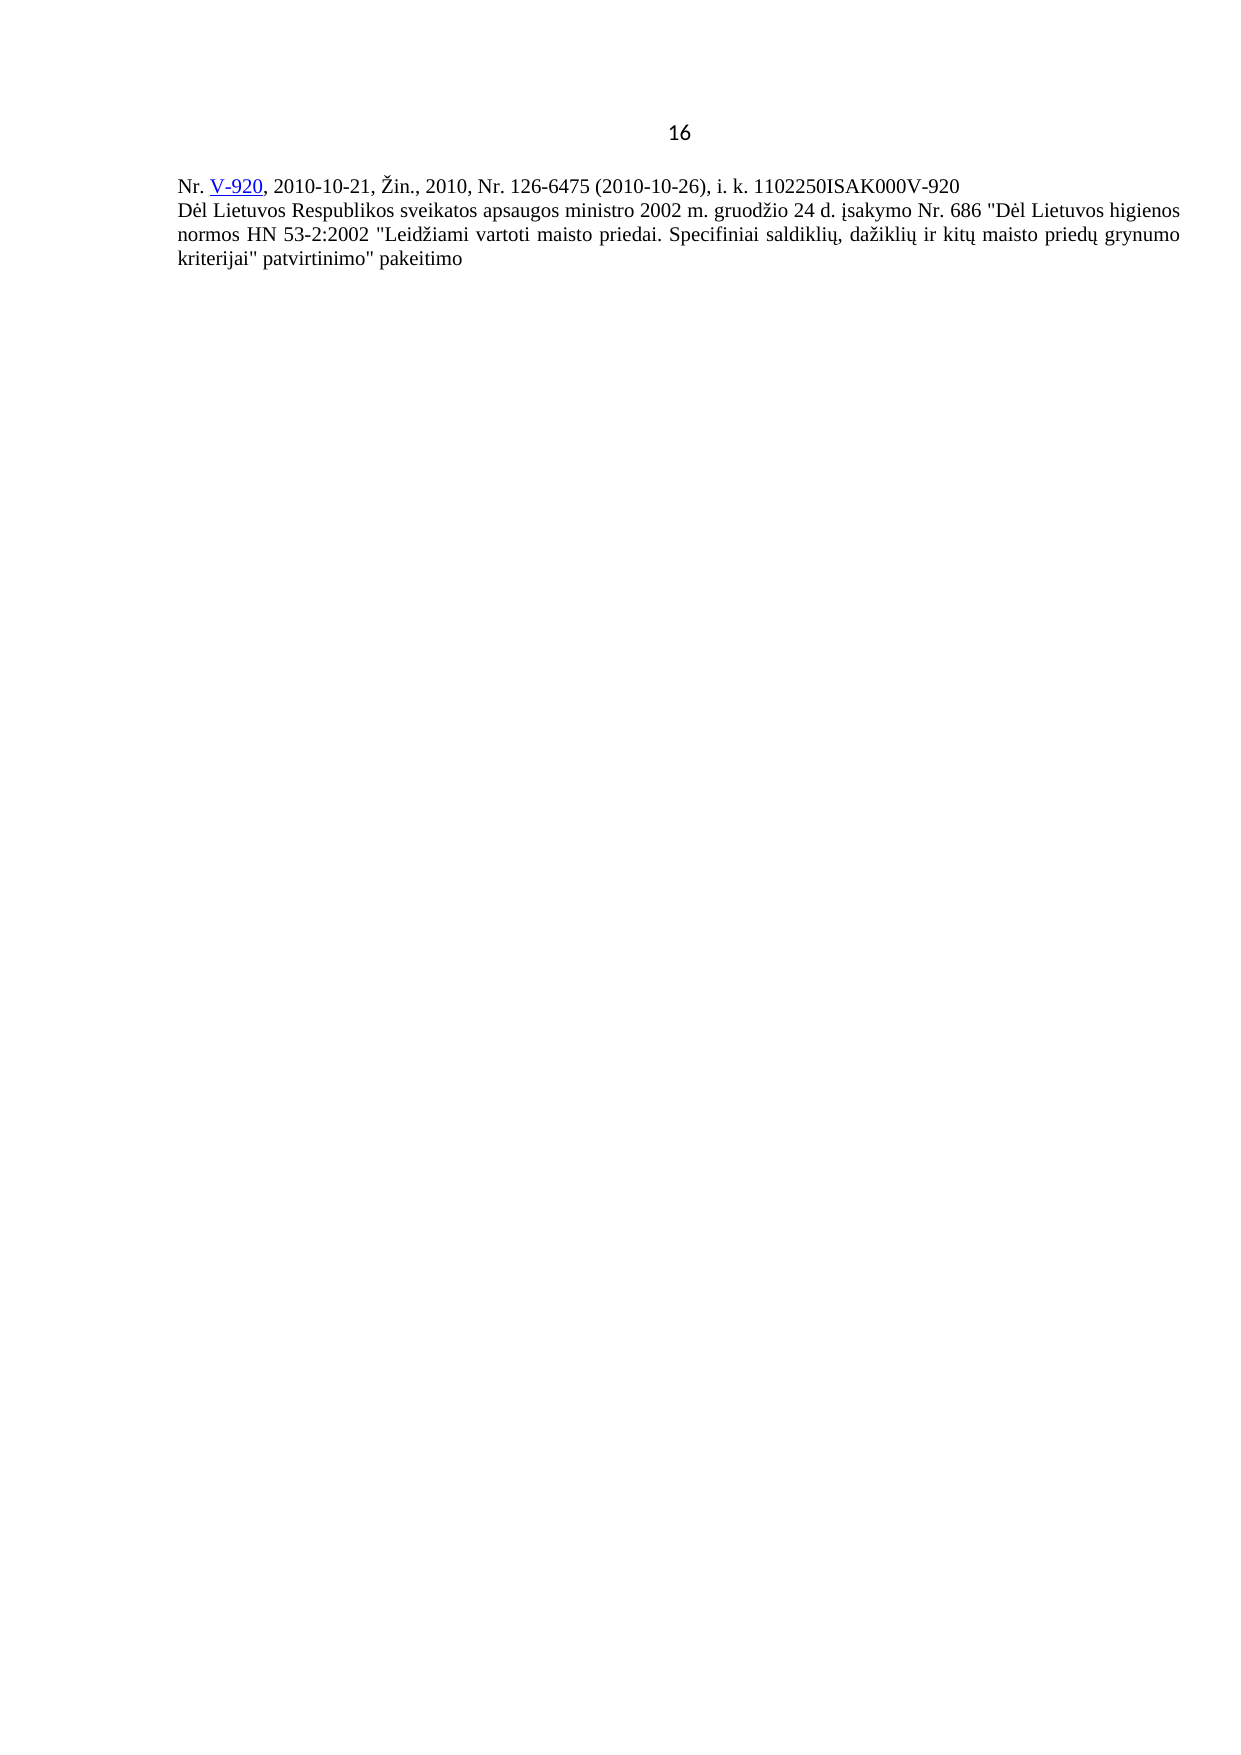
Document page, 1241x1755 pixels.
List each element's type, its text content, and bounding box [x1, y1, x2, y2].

text Dėl Lietuvos Respublikos sveikatos apsaugos ministro 2002 m. gruodžio 24 d. įsakymo Nr. 686 "Dėl Lietuvos higienos normos HN 53-2:2002 "Leidžiami vartoti maisto priedai. Specifiniai saldiklių, dažiklių ir kitų maisto priedų grynumo kriterijai" patvirtinimo" pakeitimo [177, 198, 1181, 270]
text Nr. V-920, 2010-10-21, Žin., 2010, Nr. 126-6475 (2010-10-26), i. k. 1102250ISAK000V-920 [177, 174, 1181, 198]
